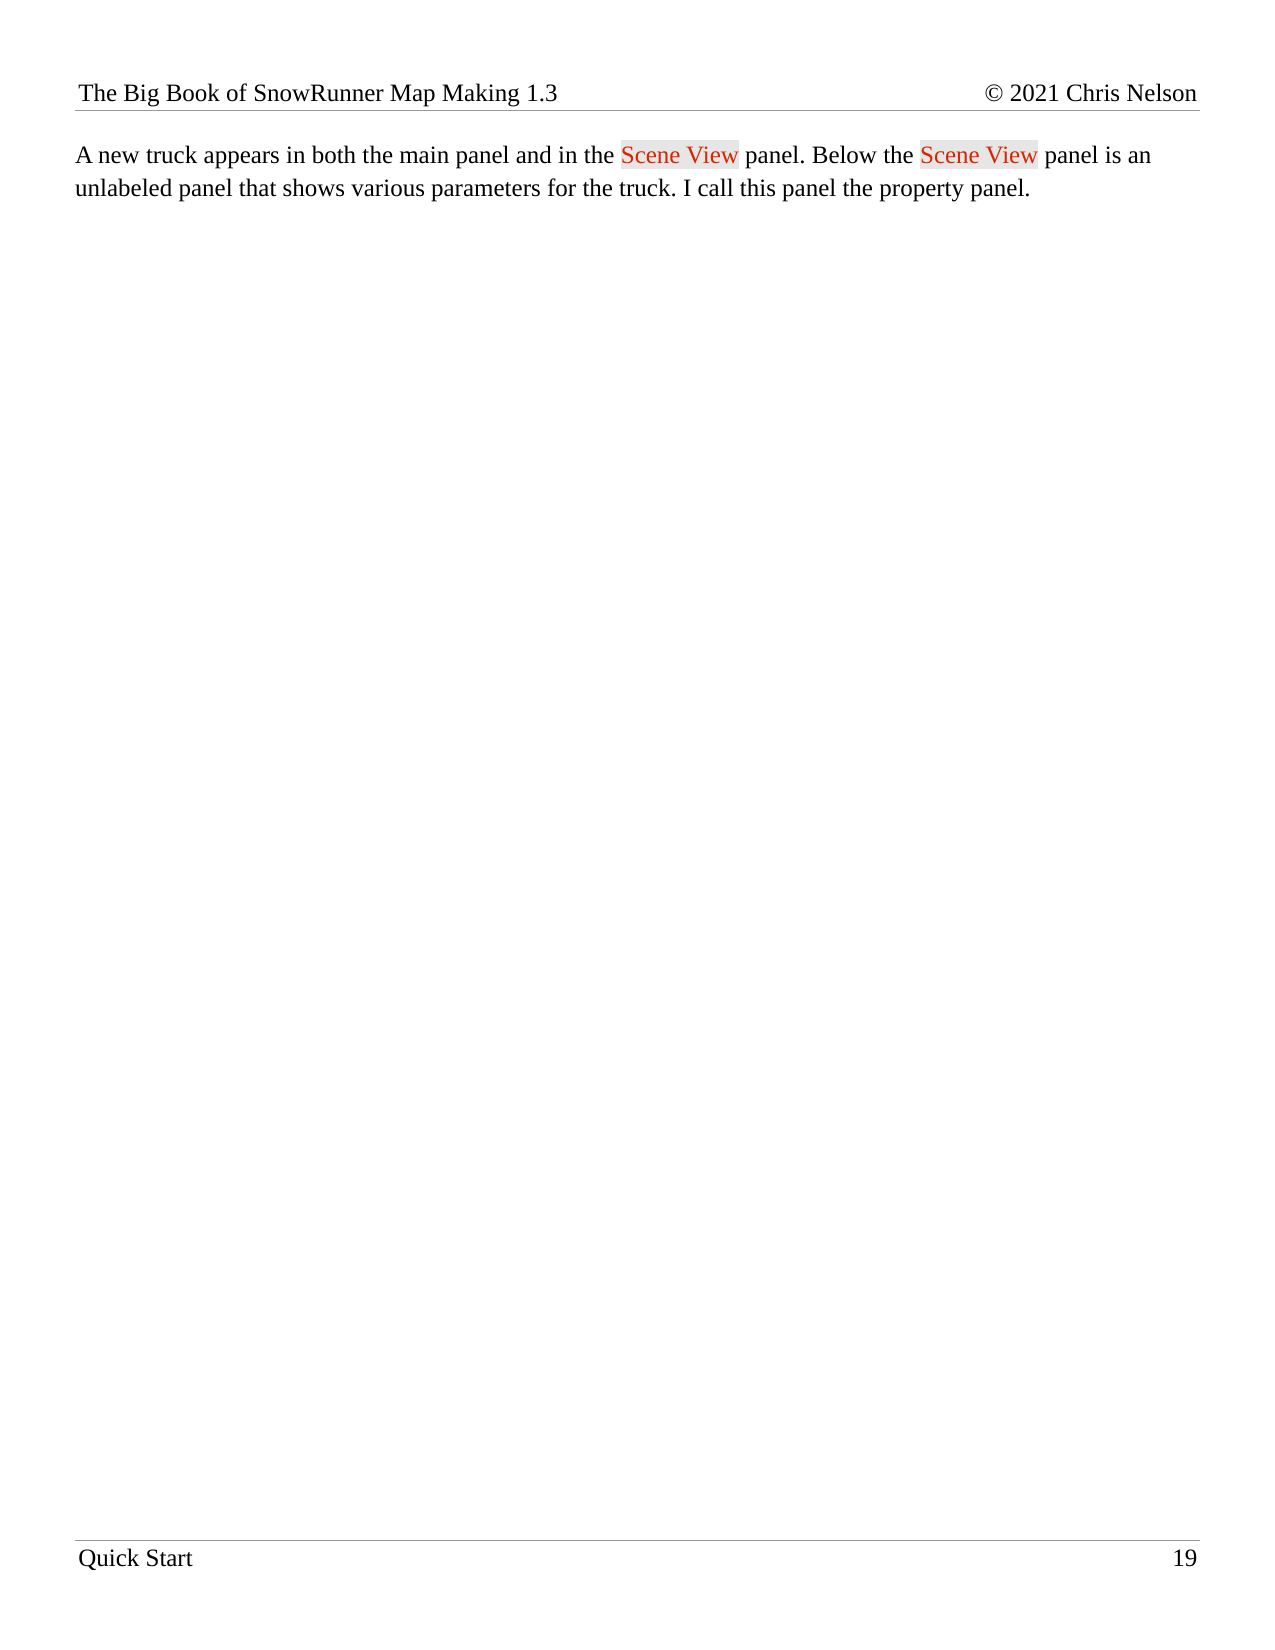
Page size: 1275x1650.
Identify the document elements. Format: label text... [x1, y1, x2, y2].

text A new truck appears in both the main panel and in the Scene View panel. Below the Scene View panel is an unlabeled panel that shows various parameters for the truck. I call this panel the property panel. [75, 140, 1200, 202]
